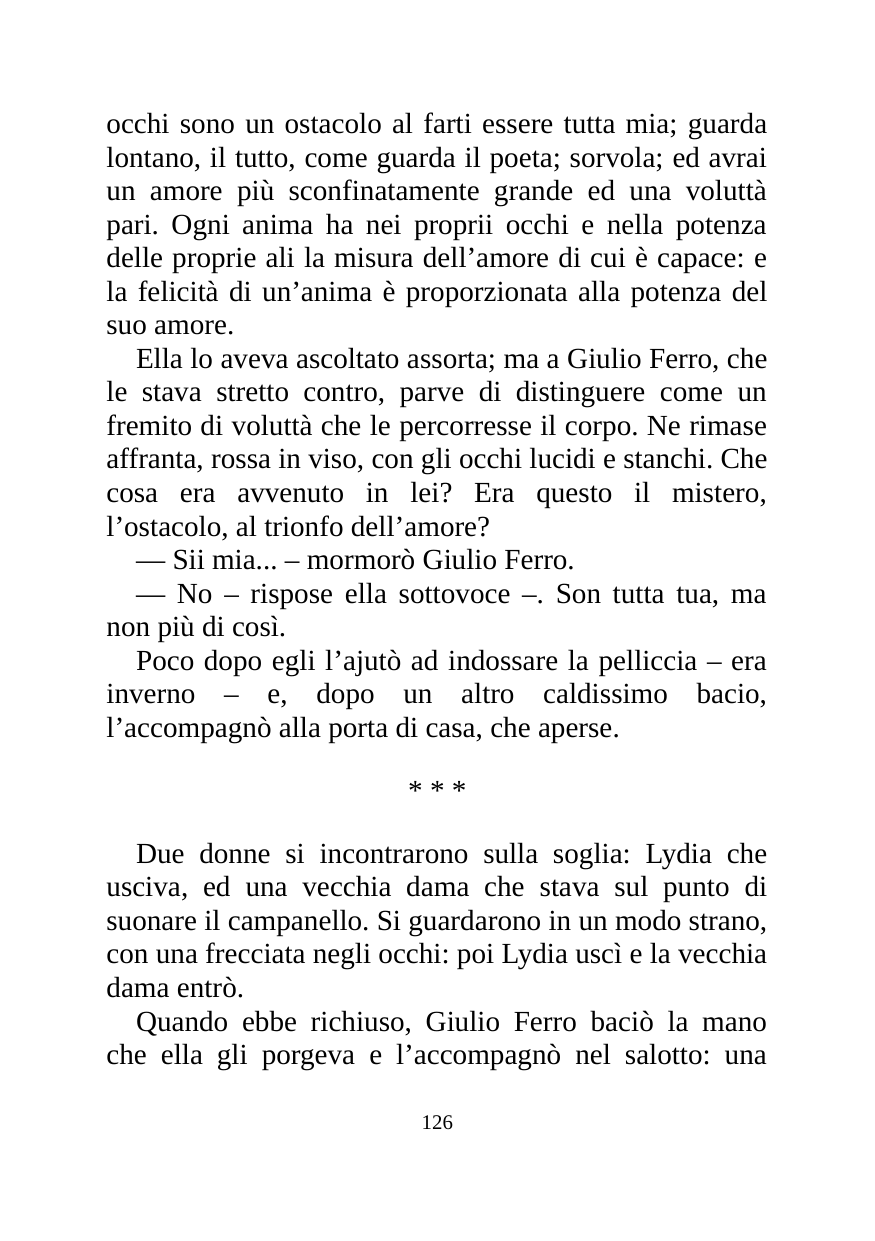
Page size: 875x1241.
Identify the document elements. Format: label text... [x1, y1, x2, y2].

text occhi sono un ostacolo al farti essere tutta mia; guarda lontano, il tutto, come guarda il poeta; sorvola; ed avrai un amore più sconfinatamente grande ed una voluttà pari. Ogni anima ha nei proprii occhi e nella potenza delle proprie ali la misura dell’amore di cui è capace: e la felicità di un’anima è proporzionata alla potenza del suo amore. [106, 106, 768, 341]
text Poco dopo egli l’ajutò ad indossare la pelliccia – era inverno – e, dopo un altro caldissimo bacio, l’accompagnò alla porta di casa, che aperse. [106, 643, 768, 743]
text Due donne si incontrarono sulla soglia: Lydia che usciva, ed una vecchia dama che stava sul punto di suonare il campanello. Si guardarono in un modo strano, con una frecciata negli occhi: poi Lydia uscì e la vecchia dama entrò. [106, 836, 768, 1004]
text * * * [106, 773, 768, 807]
text — Sii mia... – mormorò Giulio Ferro. [106, 542, 768, 576]
text — No – rispose ella sottovoce –. Son tutta tua, ma non più di così. [106, 576, 768, 643]
text Quando ebbe richiuso, Giulio Ferro baciò la mano che ella gli porgeva e l’accompagnò nel salotto: una [106, 1004, 768, 1071]
text Ella lo aveva ascoltato assorta; ma a Giulio Ferro, che le stava stretto contro, parve di distinguere come un fremito di voluttà che le percorresse il corpo. Ne rimase affranta, rossa in viso, con gli occhi lucidi e stanchi. Che cosa era avvenuto in lei? Era questo il mistero, l’ostacolo, al trionfo dell’amore? [106, 341, 768, 542]
